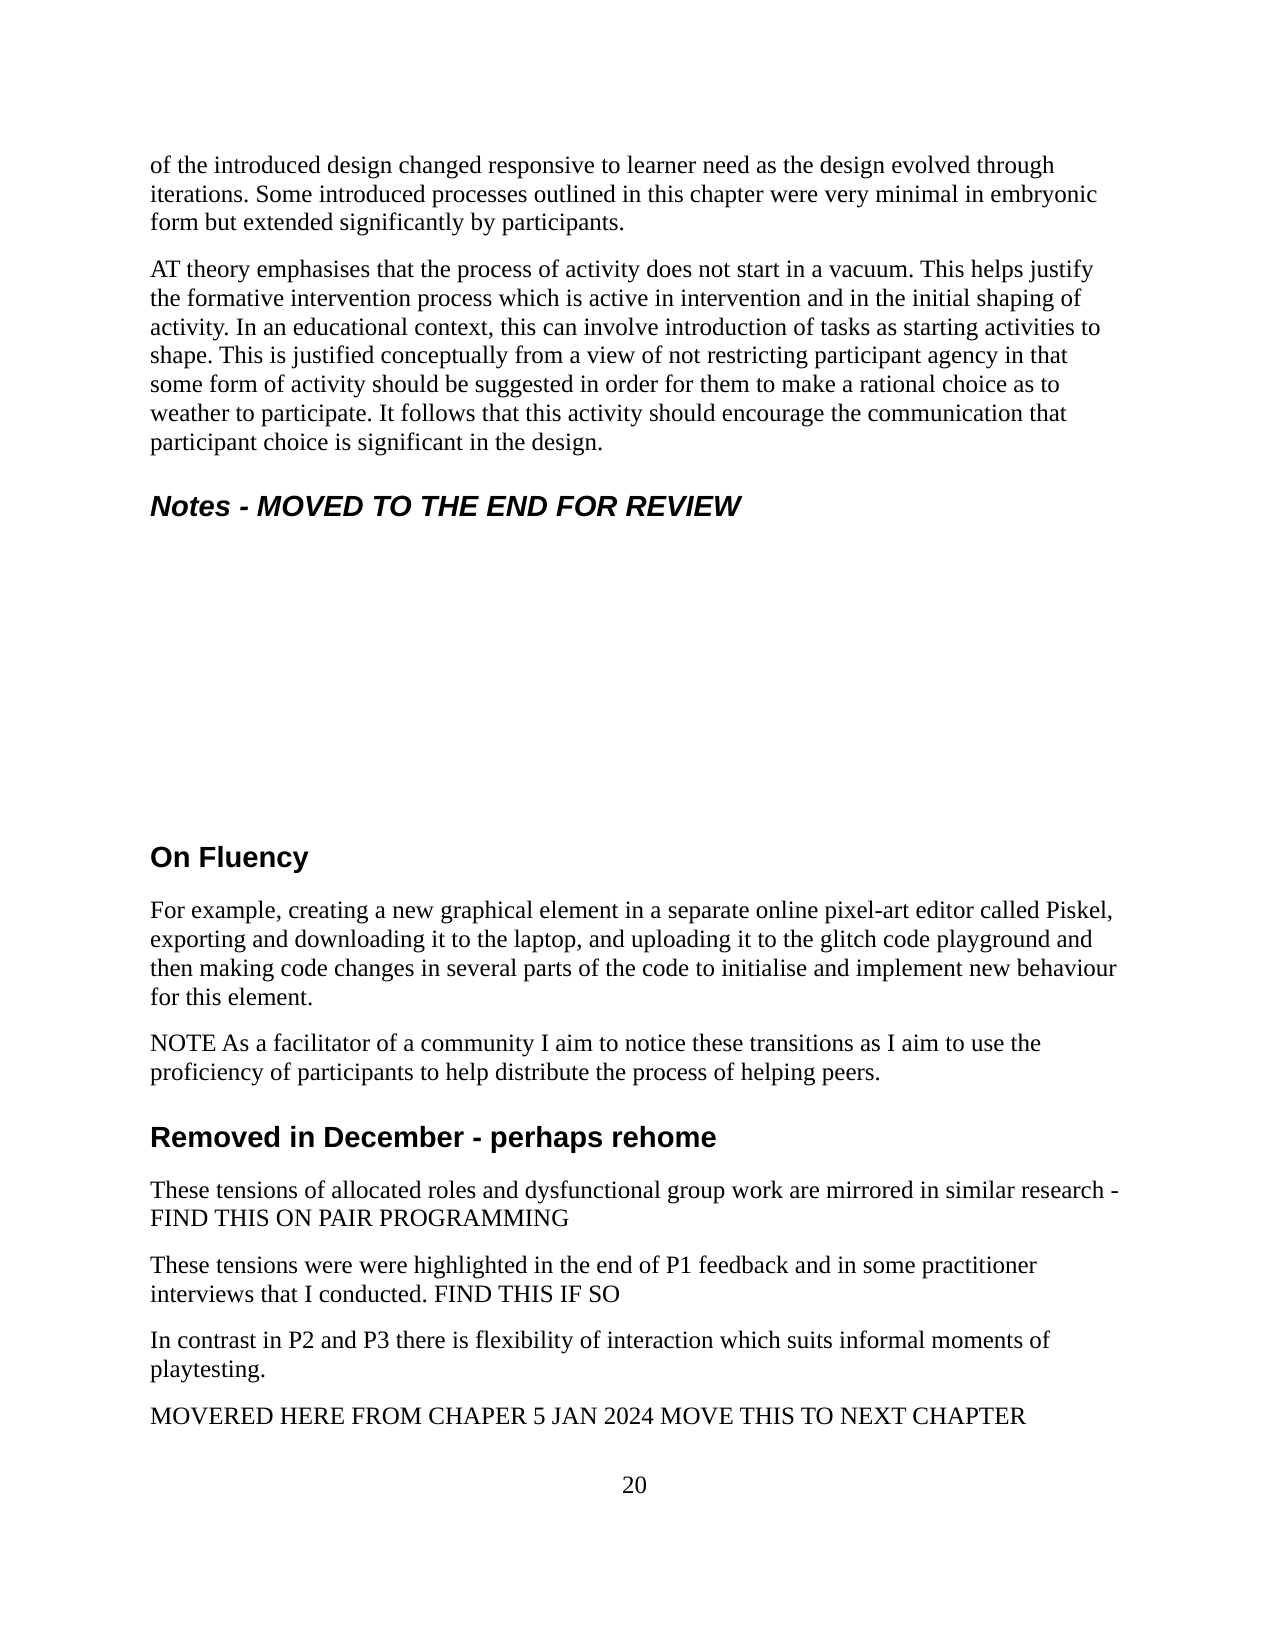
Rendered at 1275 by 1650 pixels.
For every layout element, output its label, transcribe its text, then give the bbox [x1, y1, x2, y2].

text NOTE As a facilitator of a community I aim to notice these transitions as I aim to use the proficiency of participants to help distribute the process of helping peers. [150, 1028, 1125, 1086]
subtitle Notes - MOVED TO THE END FOR REVIEW [150, 489, 1125, 523]
subtitle On Fluency [150, 840, 1125, 874]
text AT theory emphasises that the process of activity does not start in a vacuum. This helps justify the formative intervention process which is active in intervention and in the initial shaping of activity. In an educational context, this can involve introduction of tasks as starting activities to shape. This is justified conceptually from a view of not restricting participant agency in that some form of activity should be suggested in order for them to make a rational choice as to weather to participate. It follows that this activity should encourage the communication that participant choice is significant in the design. [150, 254, 1125, 455]
text For example, creating a new graphical element in a separate online pixel-art editor called Piskel, exporting and downloading it to the laptop, and uploading it to the glitch code playground and then making code changes in several parts of the code to initialise and implement new behaviour for this element. [150, 895, 1125, 1010]
text These tensions were were highlighted in the end of P1 feedback and in some practitioner interviews that I conducted. FIND THIS IF SO [150, 1250, 1125, 1308]
subtitle Removed in December - perhaps rehome [150, 1120, 1125, 1153]
text These tensions of allocated roles and dysfunctional group work are mirrored in similar research - FIND THIS ON PAIR PROGRAMMING [150, 1175, 1125, 1232]
text In contrast in P2 and P3 there is flexibility of interaction which suits informal moments of playtesting. [150, 1326, 1125, 1383]
text of the introduced design changed responsive to learner need as the design evolved through iterations. Some introduced processes outlined in this chapter were very minimal in embryonic form but extended significantly by participants. [150, 150, 1125, 236]
text MOVERED HERE FROM CHAPER 5 JAN 2024 MOVE THIS TO NEXT CHAPTER [150, 1401, 1125, 1430]
